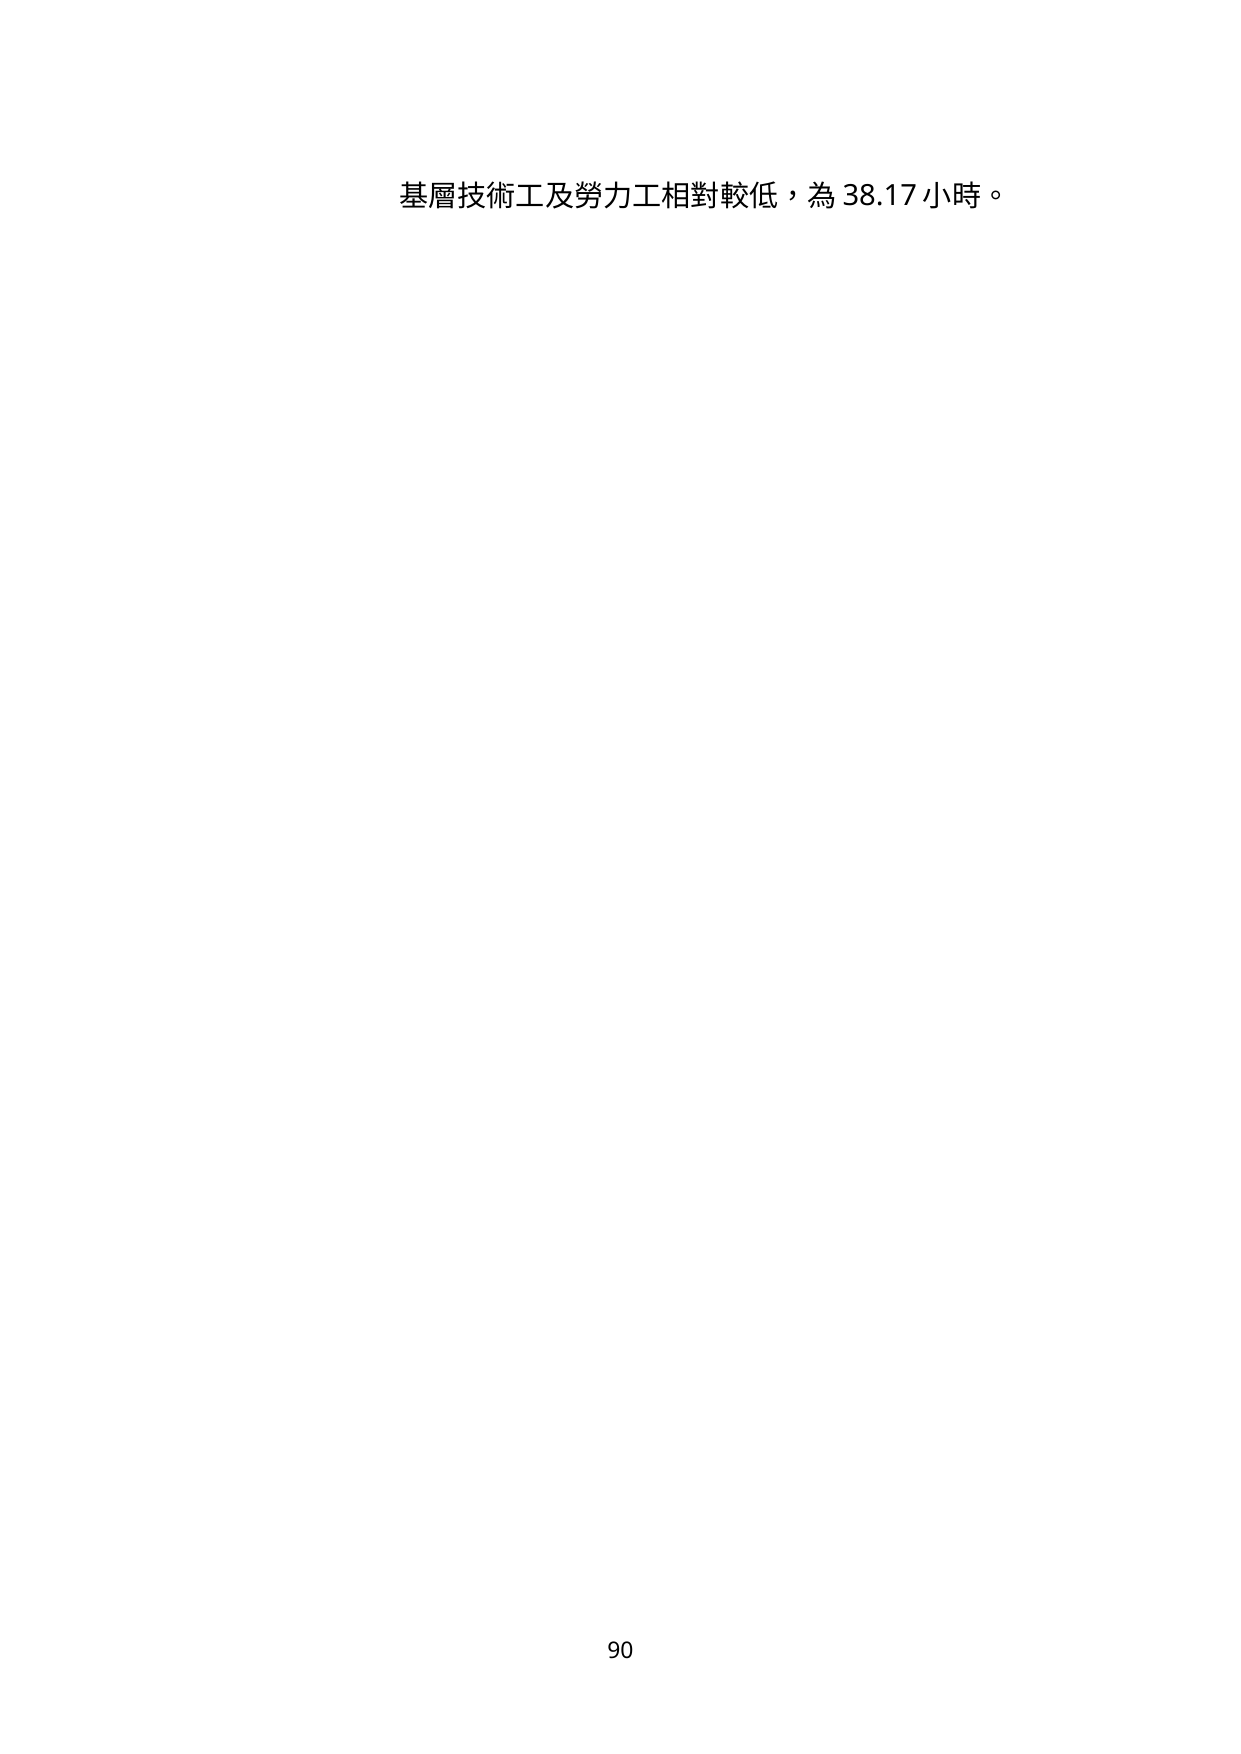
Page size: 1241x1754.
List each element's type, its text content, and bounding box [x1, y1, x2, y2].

text 基層技術工及勞力工相對較低，為38.17小時。 [225, 150, 1053, 225]
